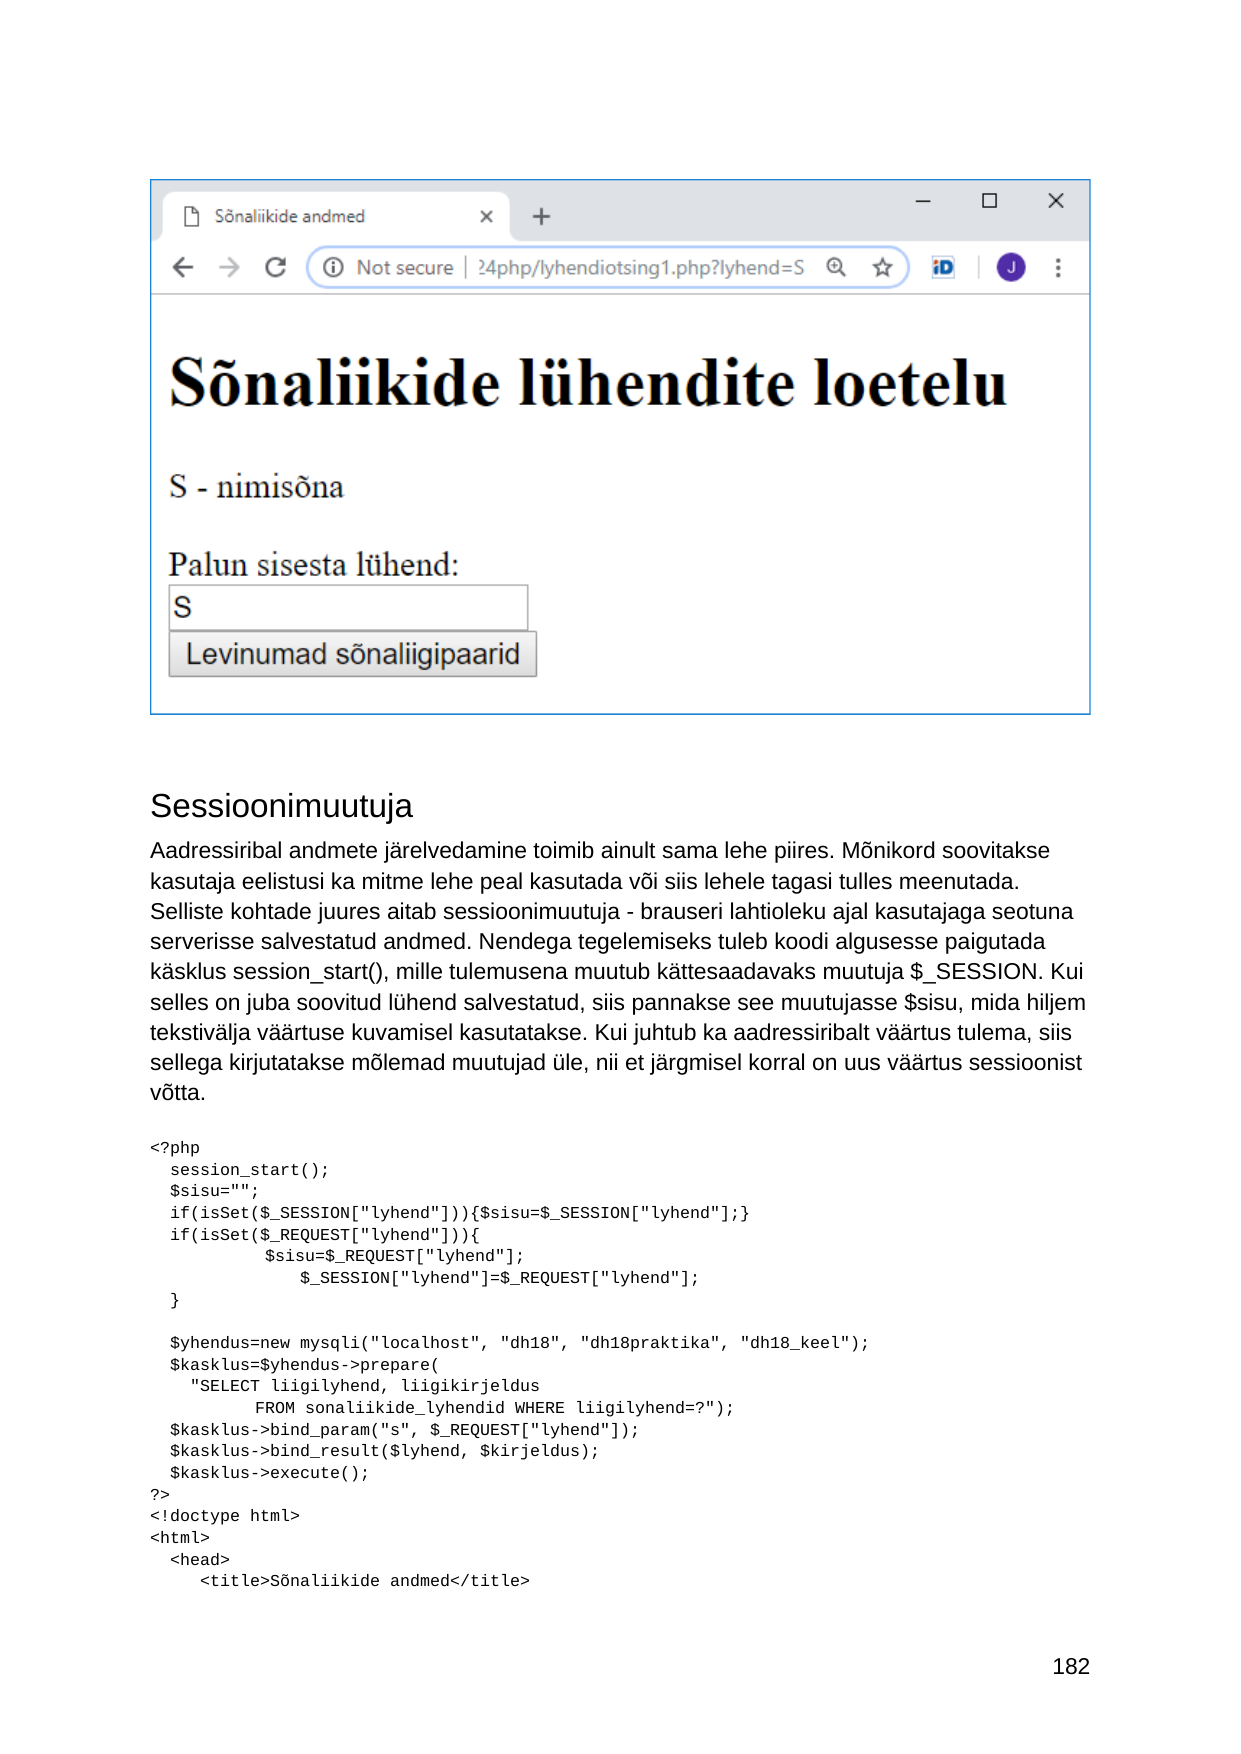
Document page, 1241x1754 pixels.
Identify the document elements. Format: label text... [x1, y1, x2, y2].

text ?> [150, 1486, 1090, 1505]
text $kasklus->bind_param("s", $_REQUEST["lyhend"]); [150, 1421, 1090, 1440]
text $sisu=$_REQUEST["lyhend"]; [150, 1248, 1090, 1267]
text "SELECT liigilyhend, liigikirjeldus [150, 1378, 1090, 1397]
picture [150, 179, 1091, 715]
text if(isSet($_REQUEST["lyhend"])){ [150, 1226, 1090, 1245]
text $_SESSION["lyhend"]=$_REQUEST["lyhend"]; [150, 1269, 1090, 1288]
text } [150, 1291, 1090, 1310]
text $kasklus=$yhendus->prepare( [150, 1356, 1090, 1375]
text $kasklus->execute(); [150, 1464, 1090, 1483]
text $yhendus=new mysqli("localhost", "dh18", "dh18praktika", "dh18_keel"); [150, 1334, 1090, 1353]
text <!doctype html> [150, 1508, 1090, 1527]
text session_start(); [150, 1161, 1090, 1180]
subtitle Sessioonimuutuja [150, 786, 1090, 825]
text FROM sonaliikide_lyhendid WHERE liigilyhend=?"); [150, 1399, 1090, 1418]
text $kasklus->bind_result($lyhend, $kirjeldus); [150, 1443, 1090, 1462]
text <html> [150, 1529, 1090, 1548]
text if(isSet($_SESSION["lyhend"])){$sisu=$_SESSION["lyhend"];} [150, 1204, 1090, 1223]
text Aadressiribal andmete järelvedamine toimib ainult sama lehe piires. Mõnikord soovitakse kasutaja eelistusi ka mitme lehe peal kasutada või siis lehele tagasi tulles meenutada. Selliste kohtade juures aitab sessioonimuutuja - brauseri lahtioleku ajal kasutajaga seotuna serverisse salvestatud andmed. Nendega tegelemiseks tuleb koodi algusesse paigutada käsklus session_start(), mille tulemusena muutub kättesaadavaks muutuja $_SESSION. Kui selles on juba soovitud lühend salvestatud, siis pannakse see muutujasse $sisu, mida hiljem tekstivälja väärtuse kuvamisel kasutatakse. Kui juhtub ka aadressiribalt väärtus tulema, siis sellega kirjutatakse mõlemad muutujad üle, nii et järgmisel korral on uus väärtus sessioonist võtta. [150, 837, 1090, 1105]
text <head> [150, 1551, 1090, 1570]
text <title>Sõnaliikide andmed</title> [150, 1573, 1090, 1592]
text <?php [150, 1139, 1090, 1158]
text $sisu=""; [150, 1183, 1090, 1202]
